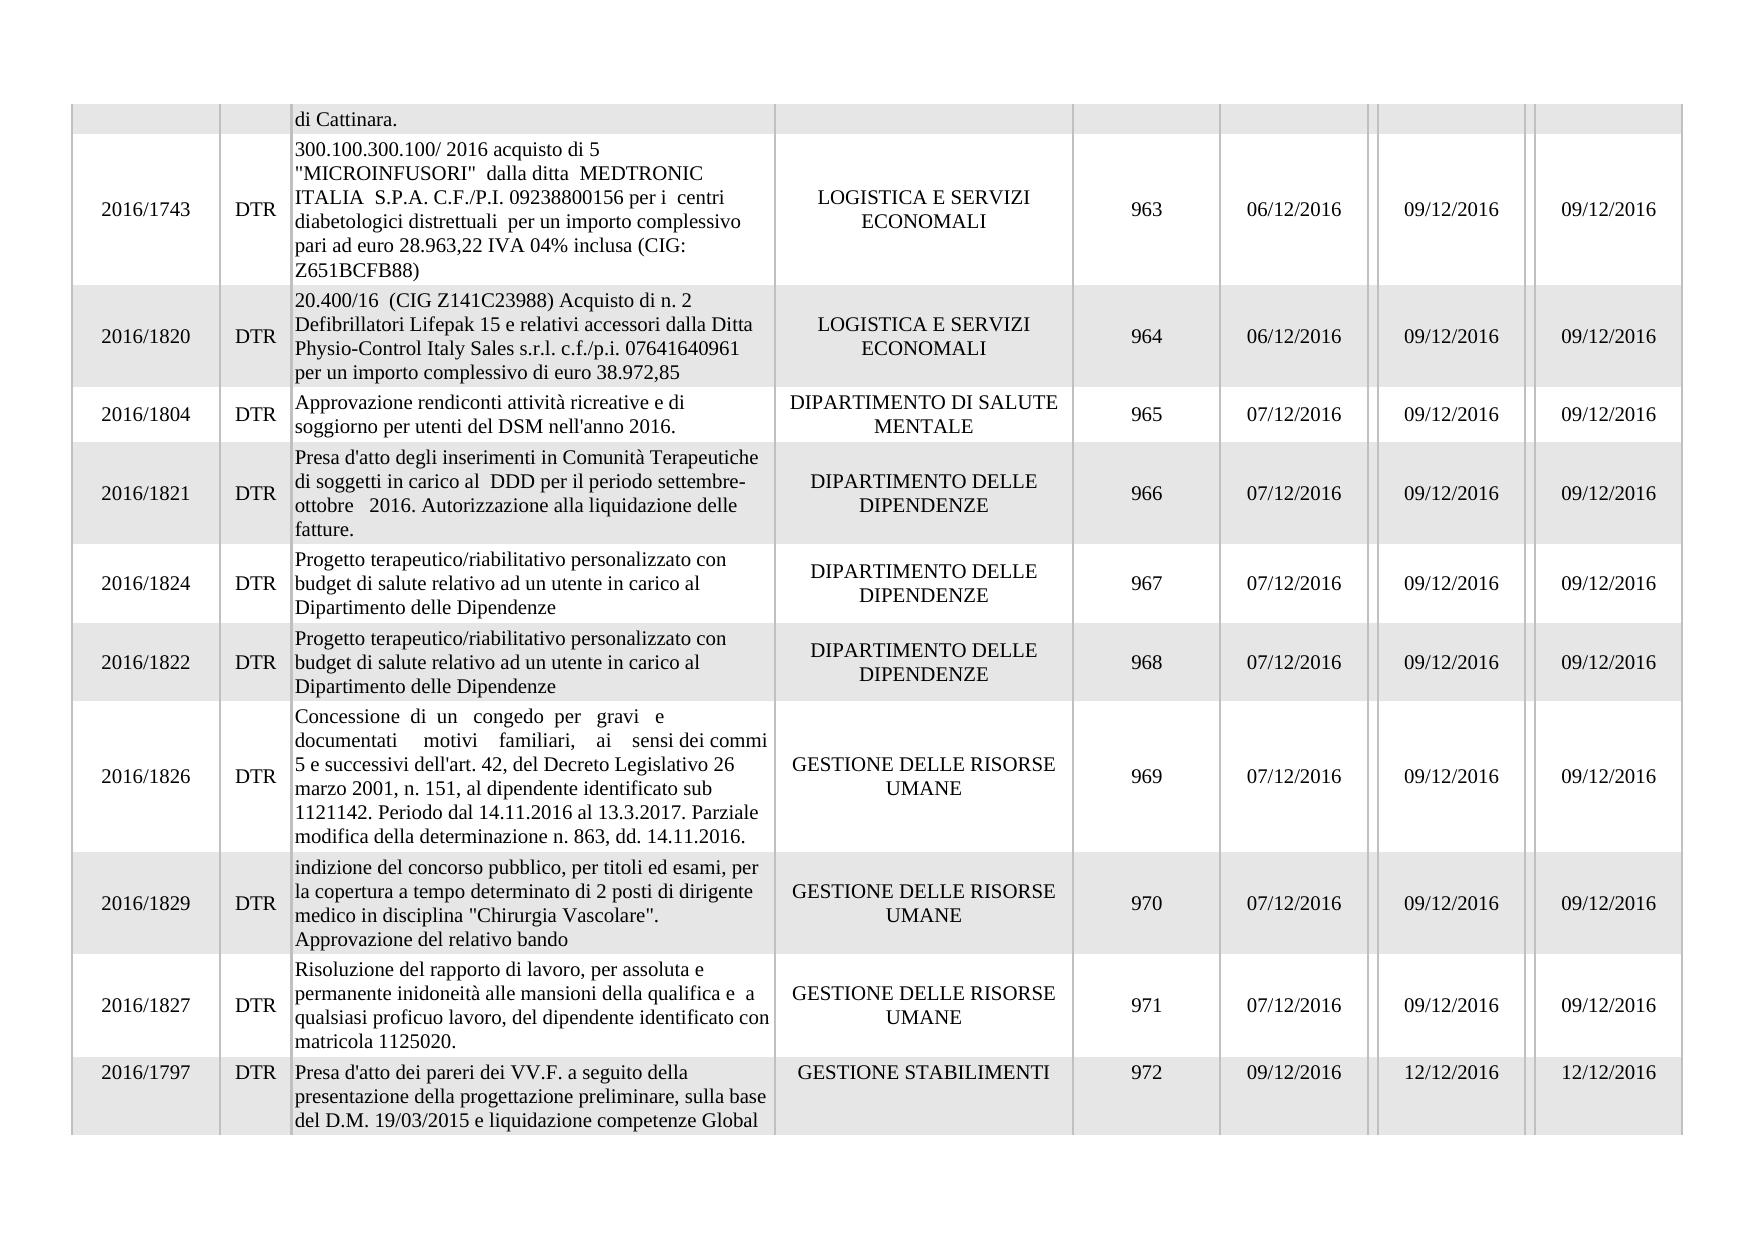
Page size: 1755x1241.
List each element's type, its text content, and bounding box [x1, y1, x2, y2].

table_cell 971 [1074, 954, 1219, 1057]
table_cell 09/12/2016 [1536, 623, 1681, 701]
table_cell 2016/1829 [73, 852, 219, 954]
table_cell 07/12/2016 [1221, 852, 1367, 954]
table_cell indizione del concorso pubblico, per titoli ed esami, per la copertura a tempo determinato di 2 posti di dirigente medico in disciplina "Chirurgia Vascolare". Approvazione del relativo bando [293, 852, 774, 954]
table_cell 06/12/2016 [1221, 134, 1367, 285]
table_cell DTR [221, 852, 290, 954]
table_cell Risoluzione del rapporto di lavoro, per assoluta e permanente inidoneità alle mansioni della qualifica e a qualsiasi proficuo lavoro, del dipendente identificato con matricola 1125020. [293, 954, 774, 1057]
table_cell DIPARTIMENTO DI SALUTE MENTALE [776, 387, 1072, 442]
table_cell DTR [221, 442, 290, 544]
table_cell 2016/1827 [73, 954, 219, 1057]
table_cell [1369, 387, 1377, 442]
table_cell 2016/1826 [73, 701, 219, 852]
table_cell DTR [221, 954, 290, 1057]
table_cell [1369, 285, 1377, 387]
table_cell GESTIONE STABILIMENTI [776, 1057, 1072, 1135]
table_cell [1526, 701, 1534, 852]
table_cell DTR [221, 1057, 290, 1135]
table_cell 964 [1074, 285, 1219, 387]
table_cell 965 [1074, 387, 1219, 442]
table_cell 09/12/2016 [1536, 387, 1681, 442]
table_cell [1526, 442, 1534, 544]
table_cell 967 [1074, 544, 1219, 622]
table_cell [1526, 285, 1534, 387]
table_cell 300.100.300.100/ 2016 acquisto di 5 "MICROINFUSORI" dalla ditta MEDTRONIC ITALIA S.P.A. C.F./P.I. 09238800156 per i centri diabetologici distrettuali per un importo complessivo pari ad euro 28.963,22 IVA 04% inclusa (CIG: Z651BCFB88) [293, 134, 774, 285]
table_cell DTR [221, 701, 290, 852]
table_cell [1536, 104, 1681, 134]
table_cell [1526, 544, 1534, 622]
table_cell [73, 104, 219, 134]
table_cell [1369, 544, 1377, 622]
table_cell 2016/1797 [73, 1057, 219, 1135]
table_cell 06/12/2016 [1221, 285, 1367, 387]
table_cell [1369, 954, 1377, 1057]
table_cell 12/12/2016 [1379, 1057, 1524, 1135]
table_cell 09/12/2016 [1379, 134, 1524, 285]
table_cell DIPARTIMENTO DELLE DIPENDENZE [776, 623, 1072, 701]
table_cell [1369, 623, 1377, 701]
table_cell 968 [1074, 623, 1219, 701]
table_cell 07/12/2016 [1221, 701, 1367, 852]
table_cell 2016/1743 [73, 134, 219, 285]
table_cell 970 [1074, 852, 1219, 954]
table_cell 966 [1074, 442, 1219, 544]
table_cell Progetto terapeutico/riabilitativo personalizzato con budget di salute relativo ad un utente in carico al Dipartimento delle Dipendenze [293, 544, 774, 622]
table_cell [1074, 104, 1219, 134]
table_cell [1526, 134, 1534, 285]
table_cell [1526, 852, 1534, 954]
table_cell Concessione di un congedo per gravi e documentati motivi familiari, ai sensi dei commi 5 e successivi dell'art. 42, del Decreto Legislativo 26 marzo 2001, n. 151, al dipendente identificato sub 1121142. Periodo dal 14.11.2016 al 13.3.2017. Parziale modifica della determinazione n. 863, dd. 14.11.2016. [293, 701, 774, 852]
table_cell 12/12/2016 [1536, 1057, 1681, 1135]
table_cell 09/12/2016 [1379, 852, 1524, 954]
table_cell 09/12/2016 [1536, 544, 1681, 622]
table_cell 09/12/2016 [1379, 285, 1524, 387]
table_cell 963 [1074, 134, 1219, 285]
table_cell 2016/1821 [73, 442, 219, 544]
table_cell DIPARTIMENTO DELLE DIPENDENZE [776, 544, 1072, 622]
table_cell [221, 104, 290, 134]
table_cell DTR [221, 544, 290, 622]
table_cell 09/12/2016 [1536, 852, 1681, 954]
table_cell DIPARTIMENTO DELLE DIPENDENZE [776, 442, 1072, 544]
table_cell [1379, 104, 1524, 134]
table_cell Progetto terapeutico/riabilitativo personalizzato con budget di salute relativo ad un utente in carico al Dipartimento delle Dipendenze [293, 623, 774, 701]
table_cell DTR [221, 387, 290, 442]
table_cell 07/12/2016 [1221, 544, 1367, 622]
table_cell 07/12/2016 [1221, 954, 1367, 1057]
table_cell 2016/1822 [73, 623, 219, 701]
table_cell 2016/1804 [73, 387, 219, 442]
table_cell [776, 104, 1072, 134]
table_cell LOGISTICA E SERVIZI ECONOMALI [776, 285, 1072, 387]
table_cell [1369, 1057, 1377, 1135]
table_cell [1369, 442, 1377, 544]
table_cell 09/12/2016 [1536, 442, 1681, 544]
table_cell di Cattinara. [293, 104, 774, 134]
table_cell 07/12/2016 [1221, 442, 1367, 544]
table_cell LOGISTICA E SERVIZI ECONOMALI [776, 134, 1072, 285]
table_cell 09/12/2016 [1379, 623, 1524, 701]
table_cell 20.400/16 (CIG Z141C23988) Acquisto di n. 2 Defibrillatori Lifepak 15 e relativi accessori dalla Ditta Physio-Control Italy Sales s.r.l. c.f./p.i. 07641640961 per un importo complessivo di euro 38.972,85 [293, 285, 774, 387]
table_cell [1369, 104, 1377, 134]
table_cell 09/12/2016 [1379, 387, 1524, 442]
table_cell 09/12/2016 [1536, 954, 1681, 1057]
table_cell 09/12/2016 [1379, 701, 1524, 852]
table_cell [1526, 387, 1534, 442]
table_cell 2016/1820 [73, 285, 219, 387]
table_cell 09/12/2016 [1536, 134, 1681, 285]
table_cell 09/12/2016 [1379, 954, 1524, 1057]
table_cell 09/12/2016 [1536, 285, 1681, 387]
table_cell [1526, 104, 1534, 134]
table_cell [1369, 701, 1377, 852]
table_cell 09/12/2016 [1379, 442, 1524, 544]
table_cell 09/12/2016 [1379, 544, 1524, 622]
table_cell 2016/1824 [73, 544, 219, 622]
table_cell GESTIONE DELLE RISORSE UMANE [776, 954, 1072, 1057]
table_cell DTR [221, 623, 290, 701]
table_cell [1526, 623, 1534, 701]
table_cell 07/12/2016 [1221, 623, 1367, 701]
table_cell 09/12/2016 [1536, 701, 1681, 852]
table_cell Presa d'atto dei pareri dei VV.F. a seguito della presentazione della progettazione preliminare, sulla base del D.M. 19/03/2015 e liquidazione competenze Global [293, 1057, 774, 1135]
table_cell [1526, 954, 1534, 1057]
table_cell [1369, 134, 1377, 285]
table_cell [1221, 104, 1367, 134]
table_cell Approvazione rendiconti attività ricreative e di soggiorno per utenti del DSM nell'anno 2016. [293, 387, 774, 442]
table_cell [1526, 1057, 1534, 1135]
table_cell DTR [221, 285, 290, 387]
table_cell 969 [1074, 701, 1219, 852]
table_cell DTR [221, 134, 290, 285]
table_cell GESTIONE DELLE RISORSE UMANE [776, 852, 1072, 954]
table_cell [1369, 852, 1377, 954]
table_cell Presa d'atto degli inserimenti in Comunità Terapeutiche di soggetti in carico al DDD per il periodo settembre-ottobre 2016. Autorizzazione alla liquidazione delle fatture. [293, 442, 774, 544]
table_cell 972 [1074, 1057, 1219, 1135]
table_cell GESTIONE DELLE RISORSE UMANE [776, 701, 1072, 852]
table_cell 09/12/2016 [1221, 1057, 1367, 1135]
table_cell 07/12/2016 [1221, 387, 1367, 442]
